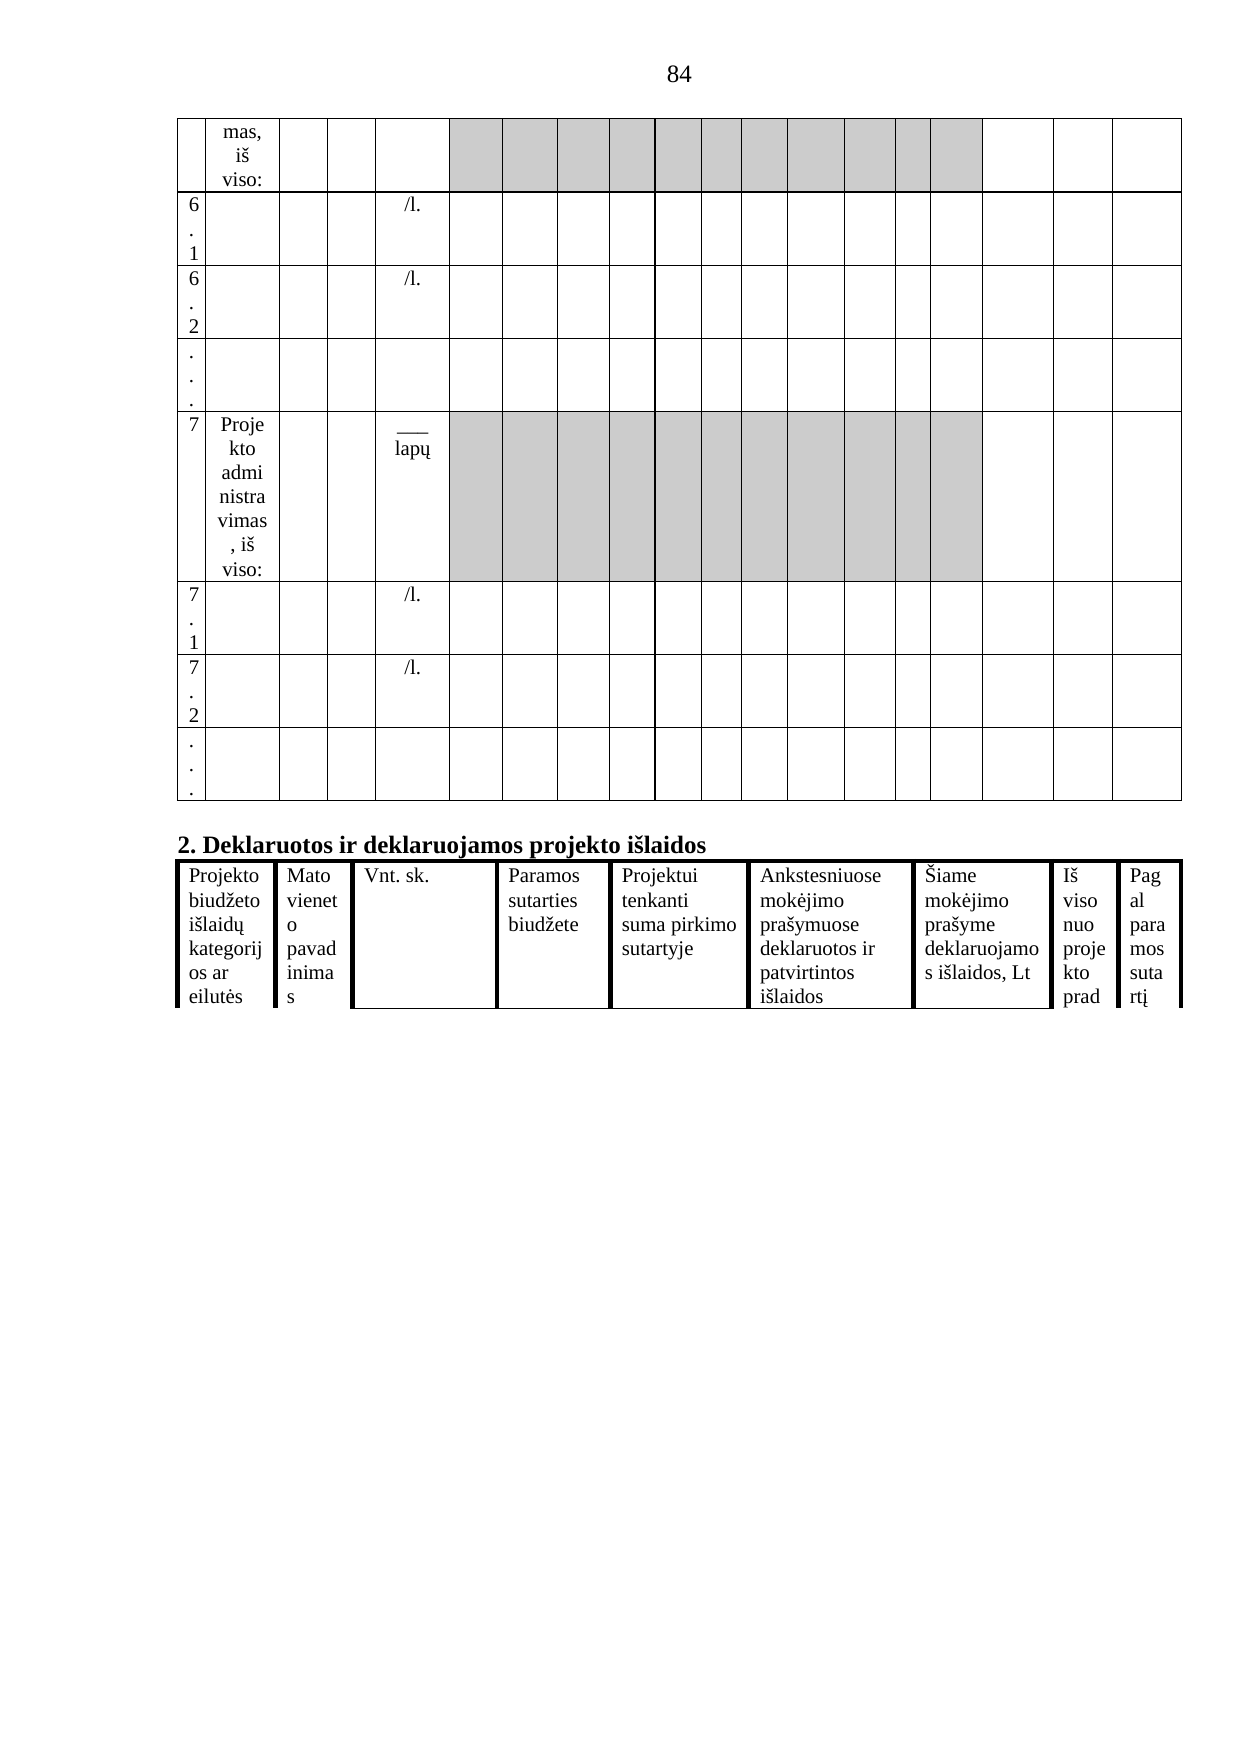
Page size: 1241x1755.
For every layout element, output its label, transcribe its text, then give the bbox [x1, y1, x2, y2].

table_cell [896, 412, 930, 581]
table_cell [702, 266, 741, 338]
table_cell [788, 119, 844, 191]
table_cell /l. [376, 266, 449, 338]
table_cell [983, 266, 1053, 338]
table_cell [558, 193, 609, 264]
table_cell [610, 193, 654, 264]
table_cell [206, 728, 279, 800]
table_cell [558, 119, 609, 191]
table_cell [1054, 119, 1112, 191]
table_cell [503, 119, 557, 191]
table_cell [1054, 412, 1112, 581]
table_cell [845, 119, 895, 191]
table_cell [328, 412, 375, 581]
table_cell [1113, 339, 1181, 411]
table_cell [1054, 728, 1112, 800]
table_cell [610, 119, 654, 191]
table_cell [376, 728, 449, 800]
table_cell [328, 728, 375, 800]
table_cell Projekto administravimas, iš viso: [206, 412, 279, 581]
table_cell [983, 412, 1053, 581]
table_cell [328, 266, 375, 338]
table_cell [702, 339, 741, 411]
table_cell [450, 266, 502, 338]
table_header Paramos sutarties biudžete [499, 863, 608, 1008]
table_cell [983, 119, 1053, 191]
table_cell [503, 193, 557, 264]
table_cell 7.2 [178, 655, 205, 727]
table_cell [845, 412, 895, 581]
table_cell [742, 728, 787, 800]
table_cell [742, 655, 787, 727]
table_cell [983, 582, 1053, 654]
table_cell /l. [376, 582, 449, 654]
table_cell [702, 728, 741, 800]
table_cell [610, 412, 654, 581]
table_cell [280, 655, 327, 727]
table_cell [280, 728, 327, 800]
table_cell [1054, 655, 1112, 727]
table_cell [656, 193, 701, 264]
table_cell [206, 339, 279, 411]
table_cell [788, 728, 844, 800]
table_cell [450, 412, 502, 581]
table_cell [845, 339, 895, 411]
table_cell [788, 655, 844, 727]
table_cell [845, 655, 895, 727]
table_cell [376, 119, 449, 191]
table_cell [610, 655, 654, 727]
table_cell [503, 582, 557, 654]
table_cell [206, 655, 279, 727]
table_cell [656, 582, 701, 654]
table_cell [1054, 266, 1112, 338]
table_cell [788, 582, 844, 654]
table_cell [450, 655, 502, 727]
table_cell [376, 339, 449, 411]
table_cell [450, 193, 502, 264]
table_header Šiame mokėjimo prašyme deklaruojamos išlaidos, Lt [916, 863, 1049, 1008]
table_cell [656, 655, 701, 727]
table_cell [702, 119, 741, 191]
table_cell [931, 339, 982, 411]
table_cell [280, 119, 327, 191]
table_cell [656, 266, 701, 338]
table_cell [702, 412, 741, 581]
table_cell [1054, 193, 1112, 264]
table_cell [896, 119, 930, 191]
table_cell [328, 582, 375, 654]
table_cell [702, 582, 741, 654]
table_cell [1054, 582, 1112, 654]
table_cell [702, 655, 741, 727]
table_cell [610, 582, 654, 654]
table_cell [328, 193, 375, 264]
table_cell [503, 339, 557, 411]
table_header Iš viso nuo projekto prad [1054, 863, 1116, 1008]
table_cell [896, 655, 930, 727]
table_cell [931, 412, 982, 581]
table_cell [931, 582, 982, 654]
table_cell [1113, 119, 1181, 191]
table_cell [503, 266, 557, 338]
table_cell [931, 266, 982, 338]
table_cell 7 [178, 412, 205, 581]
table_cell [656, 728, 701, 800]
table_cell 7.1 [178, 582, 205, 654]
table_cell [1113, 728, 1181, 800]
table_cell 6.2 [178, 266, 205, 338]
table_cell [656, 412, 701, 581]
table_cell [931, 119, 982, 191]
table_cell [1113, 266, 1181, 338]
table_cell [845, 582, 895, 654]
table_cell [983, 728, 1053, 800]
table_cell [280, 266, 327, 338]
table_cell [178, 119, 205, 191]
table_cell [931, 728, 982, 800]
table_cell [788, 193, 844, 264]
table_header Projektui tenkanti suma pirkimo sutartyje [613, 863, 746, 1008]
table_cell [983, 655, 1053, 727]
table_cell [896, 266, 930, 338]
table_cell [558, 582, 609, 654]
table_cell ___ lapų [376, 412, 449, 581]
table_cell [558, 339, 609, 411]
table_cell [742, 119, 787, 191]
table_cell [983, 193, 1053, 264]
table_cell [896, 728, 930, 800]
table_cell ... [178, 728, 205, 800]
table_header Vnt. sk. [355, 863, 495, 1008]
table_cell [206, 193, 279, 264]
table_cell [610, 728, 654, 800]
table_cell [503, 412, 557, 581]
table_cell [558, 412, 609, 581]
table_cell [610, 266, 654, 338]
table_cell /l. [376, 193, 449, 264]
table_header Ankstesniuose mokėjimo prašymuose deklaruotos ir patvirtintos išlaidos [751, 863, 911, 1008]
table_cell ... [178, 339, 205, 411]
table_cell [558, 728, 609, 800]
table_cell [742, 582, 787, 654]
table_header Pagal paramos sutartį [1121, 863, 1179, 1008]
table_cell [788, 412, 844, 581]
table_cell [450, 728, 502, 800]
table_cell [280, 582, 327, 654]
table_cell [206, 266, 279, 338]
table_cell [450, 339, 502, 411]
table_cell [742, 193, 787, 264]
table_cell [788, 266, 844, 338]
table_cell [558, 266, 609, 338]
table_cell [280, 412, 327, 581]
table_cell [742, 339, 787, 411]
table_cell [450, 119, 502, 191]
table_cell [1113, 655, 1181, 727]
table_cell [610, 339, 654, 411]
table_cell [742, 412, 787, 581]
table_cell mas, iš viso: [206, 119, 279, 191]
table_cell [702, 193, 741, 264]
table_cell [558, 655, 609, 727]
table_cell /l. [376, 655, 449, 727]
table_header Mato vieneto pavadinimas [278, 863, 350, 1008]
table_cell [1113, 412, 1181, 581]
table_cell [503, 728, 557, 800]
table_cell [845, 728, 895, 800]
table_cell [896, 339, 930, 411]
table_cell [656, 339, 701, 411]
table_cell 6.1 [178, 193, 205, 264]
table_cell [328, 339, 375, 411]
table_cell [983, 339, 1053, 411]
table_cell [1054, 339, 1112, 411]
table_cell [788, 339, 844, 411]
table_cell [1113, 193, 1181, 264]
table_cell [280, 339, 327, 411]
table_cell [896, 193, 930, 264]
table_cell [845, 266, 895, 338]
text 2. Deklaruotos ir deklaruojamos projekto išlaidos [177, 830, 1181, 859]
table_cell [206, 582, 279, 654]
table_cell [656, 119, 701, 191]
table_cell [742, 266, 787, 338]
table_cell [328, 119, 375, 191]
table_cell [896, 582, 930, 654]
table_cell [931, 193, 982, 264]
table_cell [328, 655, 375, 727]
table_cell [450, 582, 502, 654]
table_cell [931, 655, 982, 727]
table_cell [1113, 582, 1181, 654]
table_cell [845, 193, 895, 264]
table_cell [280, 193, 327, 264]
table_cell [503, 655, 557, 727]
table_header Projekto biudžeto išlaidų kategorijos ar eilutės [180, 863, 273, 1008]
